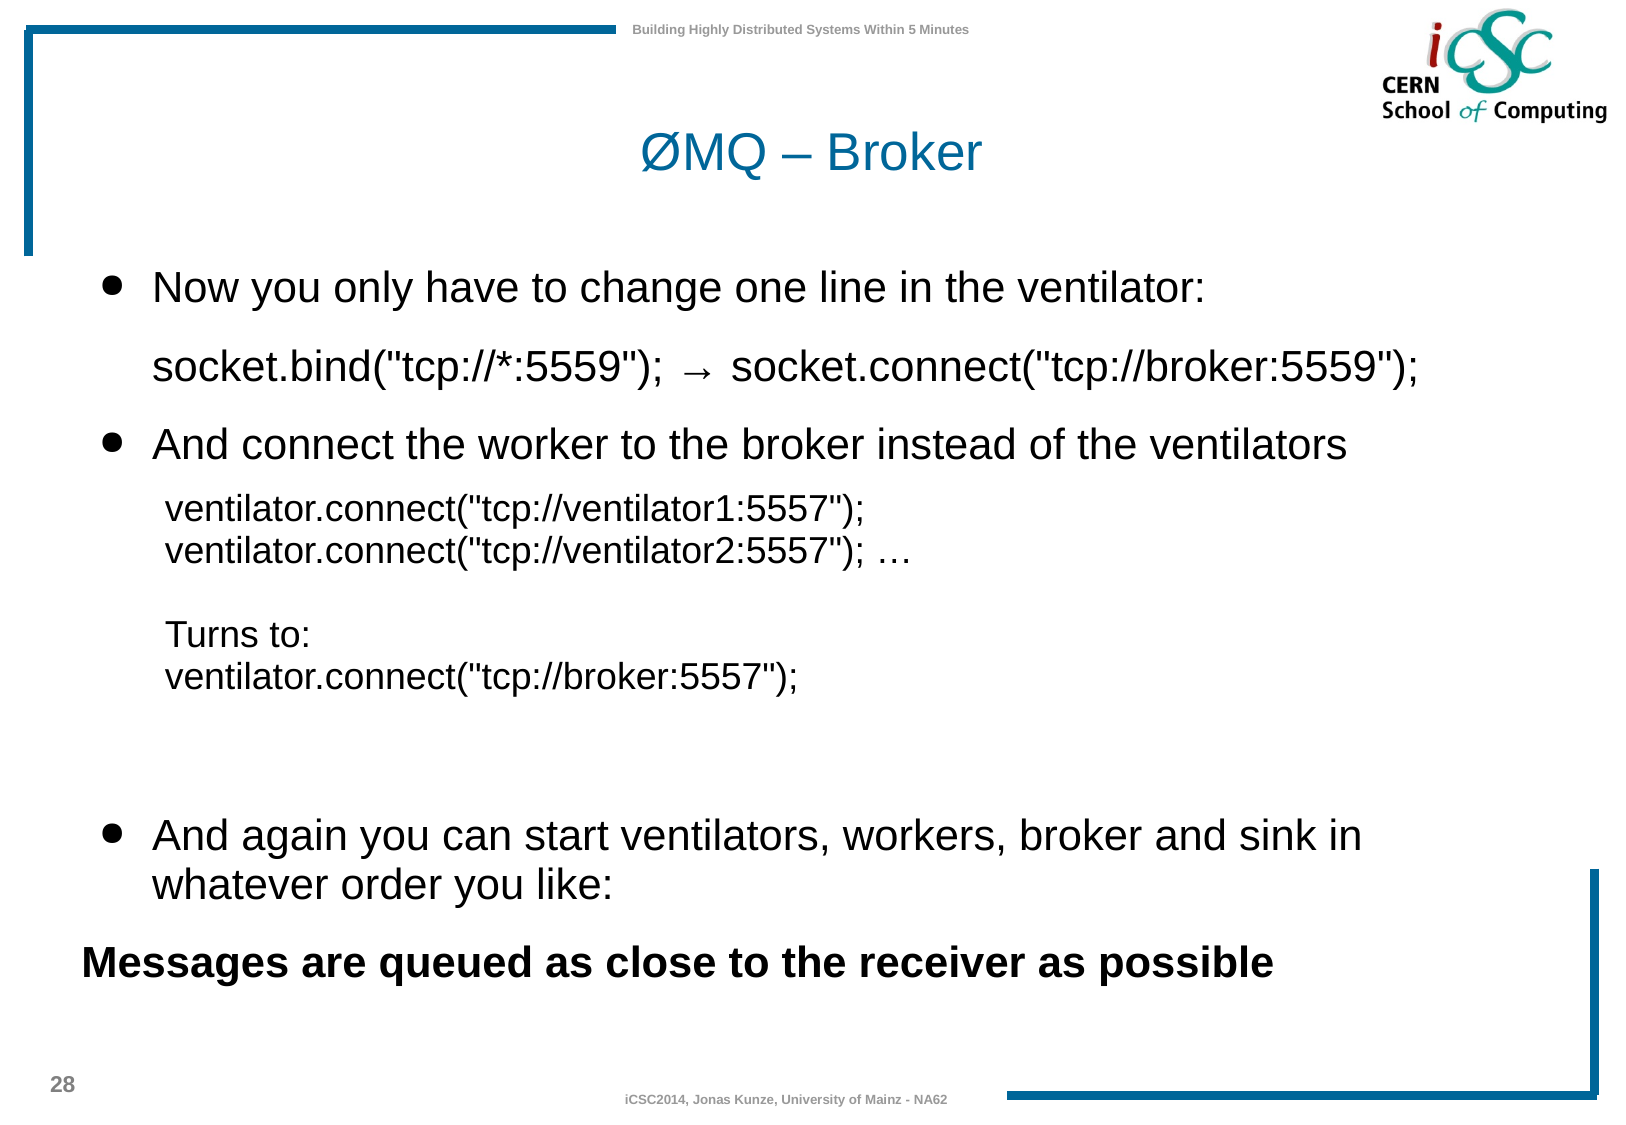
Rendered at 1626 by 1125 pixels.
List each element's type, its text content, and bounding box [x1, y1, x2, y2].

picture [1381, 8, 1608, 125]
text_box ventilator.connect("tcp://ventilator1:5557"); ventilator.connect("tcp://ventilator2:5557"); … Turns to: ventilator.connect("tcp://broker:5557"); [150, 479, 1336, 774]
list Now you only have to change one line in the ventilator: socket.bind("tcp://*:5559"); → socket.connect("tcp://broker:5559"); And connect the worker to the broker instead of the ventilators And again you can start ventilators, workers, broker and sink in whatever order you like: Messages are queued as close to the receiver as possible [81, 263, 1512, 1051]
title ØMQ – Broker [81, 44, 1544, 233]
